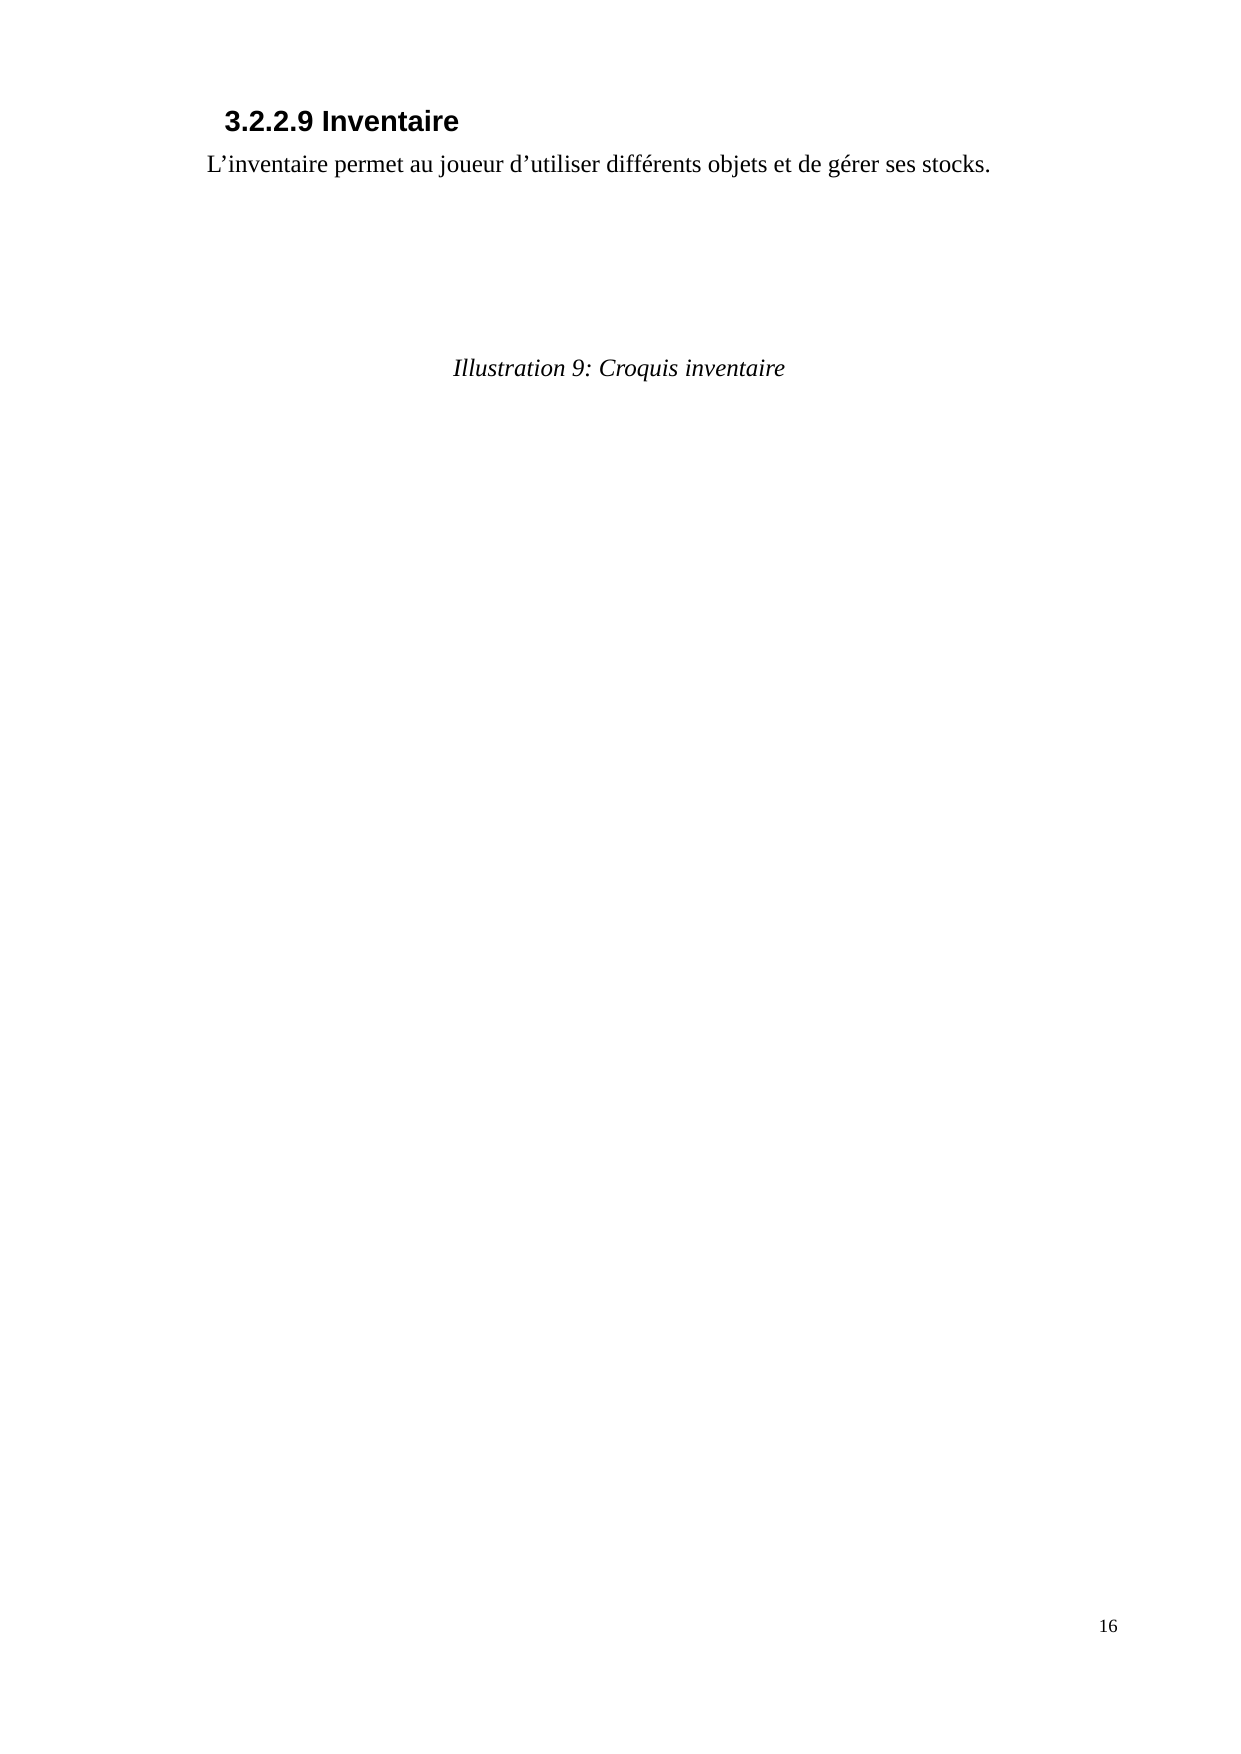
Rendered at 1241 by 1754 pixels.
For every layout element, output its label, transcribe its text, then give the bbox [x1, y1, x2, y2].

text Illustration 9: Croquis inventaire [37, 353, 1203, 382]
text L’inventaire permet au joueur d’utiliser différents objets et de gérer ses stocks. [118, 149, 1122, 178]
subtitle Inventaire [224, 104, 1122, 137]
